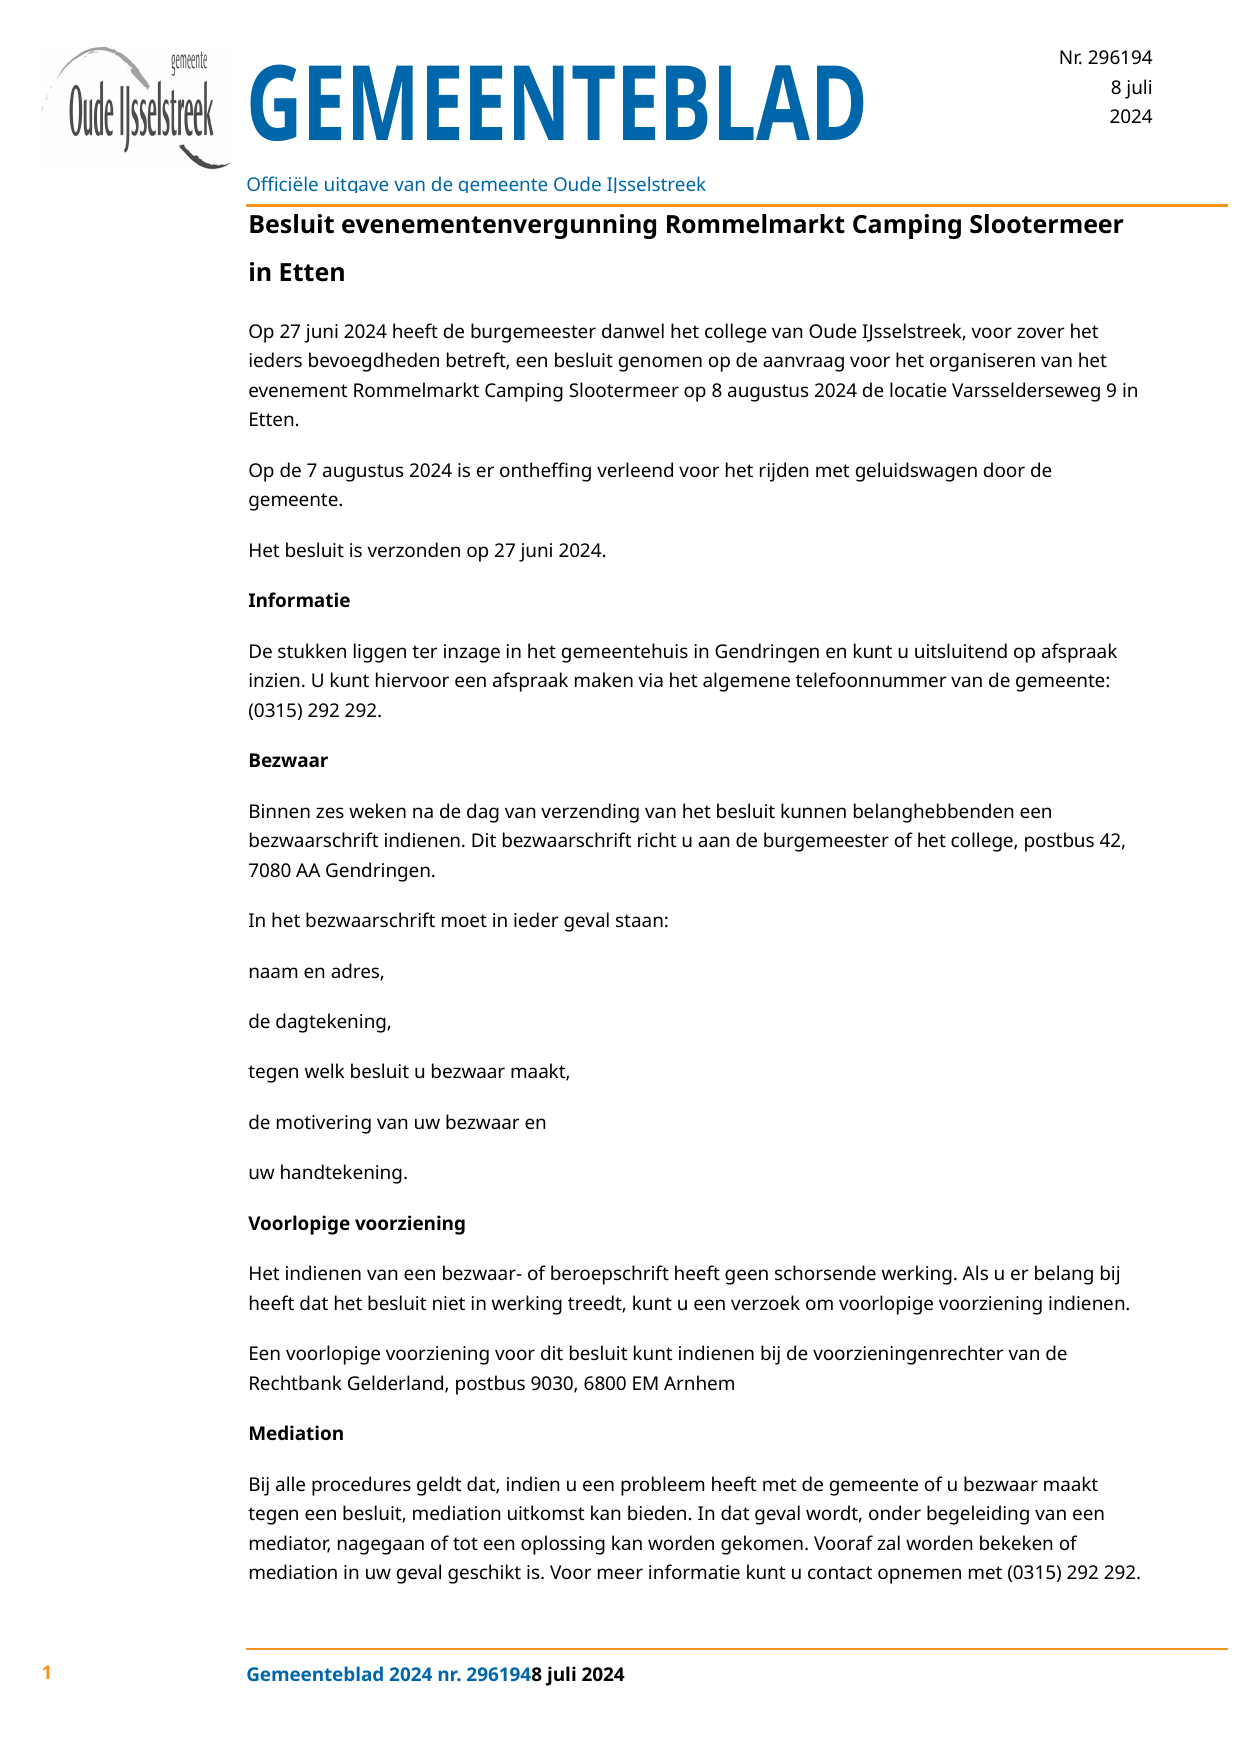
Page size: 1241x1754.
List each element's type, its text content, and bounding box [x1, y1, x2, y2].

text uw handtekening. [248, 1159, 1152, 1185]
text De stukken liggen ter inzage in het gemeentehuis in Gendringen en kunt u uitsluitend op afspraak inzien. U kunt hiervoor een afspraak maken via het algemene telefoonnummer van de gemeente: (0315) 292 292. [248, 638, 1152, 723]
text de motivering van uw bezwaar en [248, 1109, 1152, 1135]
text Een voorlopige voorziening voor dit besluit kunt indienen bij de voorzieningenrechter van de Rechtbank Gelderland, postbus 9030, 6800 EM Arnhem [248, 1340, 1152, 1396]
text tegen welk besluit u bezwaar maakt, [248, 1059, 1152, 1084]
text naam en adres, [248, 958, 1152, 984]
text Bij alle procedures geldt dat, indien u een probleem heeft met de gemeente of u bezwaar maakt tegen een besluit, mediation uitkomst kan bieden. In dat geval wordt, onder begeleiding van een mediator, nagegaan of tot een oplossing kan worden gekomen. Vooraf zal worden bekeken of mediation in uw geval geschikt is. Voor meer informatie kunt u contact opnemen met (0315) 292 292. [248, 1471, 1152, 1585]
picture [41, 47, 231, 172]
text Het besluit is verzonden op 27 juni 2024. [248, 537, 1152, 563]
text Besluit evenementenvergunning Rommelmarkt Camping Slootermeer in Etten [248, 207, 1152, 288]
text Binnen zes weken na de dag van verzending van het besluit kunnen belanghebbenden een bezwaarschrift indienen. Dit bezwaarschrift richt u aan de burgemeester of het college, postbus 42, 7080 AA Gendringen. [248, 798, 1152, 883]
text Het indienen van een bezwaar- of beroepschrift heeft geen schorsende werking. Als u er belang bij heeft dat het besluit niet in werking treedt, kunt u een verzoek om voorlopige voorziening indienen. [248, 1260, 1152, 1316]
text de dagtekening, [248, 1008, 1152, 1034]
text Mediation [248, 1420, 1152, 1446]
text Voorlopige voorziening [248, 1210, 1152, 1236]
text In het bezwaarschrift moet in ieder geval staan: [248, 907, 1152, 933]
text Informatie [248, 587, 1152, 613]
text Op de 7 augustus 2024 is er ontheffing verleend voor het rijden met geluidswagen door de gemeente. [248, 457, 1152, 512]
text Op 27 juni 2024 heeft de burgemeester danwel het college van Oude IJsselstreek, voor zover het ieders bevoegdheden betreft, een besluit genomen op de aanvraag voor het organiseren van het evenement Rommelmarkt Camping Slootermeer op 8 augustus 2024 de locatie Varsselderseweg 9 in Etten. [248, 318, 1152, 432]
text Bezwaar [248, 747, 1152, 773]
